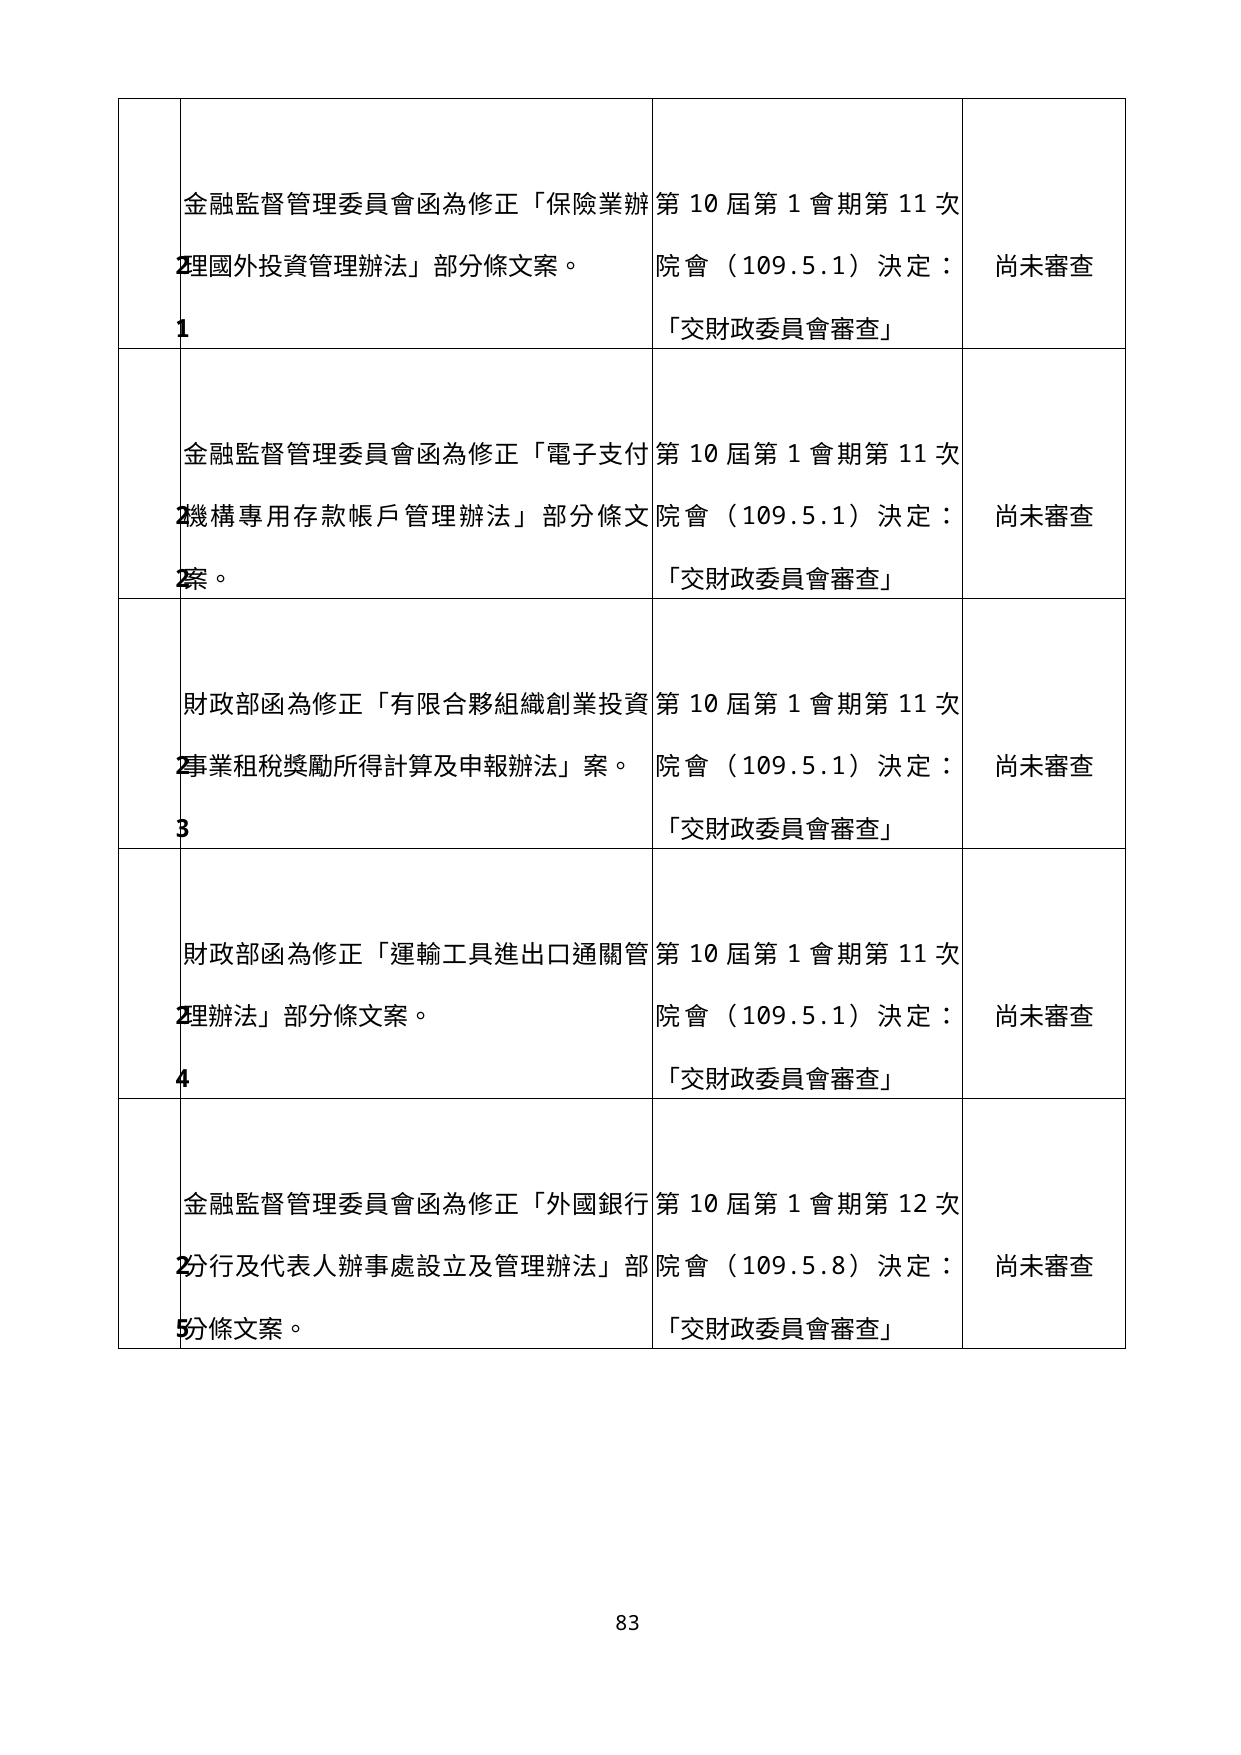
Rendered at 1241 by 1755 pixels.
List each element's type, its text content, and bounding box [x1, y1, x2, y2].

table_cell [119, 349, 180, 598]
table_cell 第10屆第1會期第11次院會（109.5.1）決定：「交財政委員會審查」 [653, 349, 962, 598]
table_cell 第10屆第1會期第11次院會（109.5.1）決定：「交財政委員會審查」 [653, 599, 962, 848]
table_cell 尚未審查 [963, 349, 1125, 598]
table_cell 第10屆第1會期第11次院會（109.5.1）決定：「交財政委員會審查」 [653, 849, 962, 1098]
table_cell 第10屆第1會期第12次院會（109.5.8）決定：「交財政委員會審查」 [653, 1099, 962, 1348]
table_cell [119, 99, 180, 348]
table_cell 金融監督管理委員會函為修正「電子支付機構專用存款帳戶管理辦法」部分條文案。 [181, 349, 652, 598]
table_cell [119, 849, 180, 1098]
table_cell [119, 1099, 180, 1348]
table_cell 尚未審查 [963, 1099, 1125, 1348]
table_cell 財政部函為修正「有限合夥組織創業投資事業租稅獎勵所得計算及申報辦法」案。 [181, 599, 652, 848]
table_cell 金融監督管理委員會函為修正「保險業辦理國外投資管理辦法」部分條文案。 [181, 99, 652, 348]
table_cell 尚未審查 [963, 99, 1125, 348]
table_cell 尚未審查 [963, 599, 1125, 848]
table_cell 尚未審查 [963, 849, 1125, 1098]
table_cell 金融監督管理委員會函為修正「外國銀行分行及代表人辦事處設立及管理辦法」部分條文案。 [181, 1099, 652, 1348]
table_cell [119, 599, 180, 848]
table_cell 財政部函為修正「運輸工具進出口通關管理辦法」部分條文案。 [181, 849, 652, 1098]
table_cell 第10屆第1會期第11次院會（109.5.1）決定：「交財政委員會審查」 [653, 99, 962, 348]
